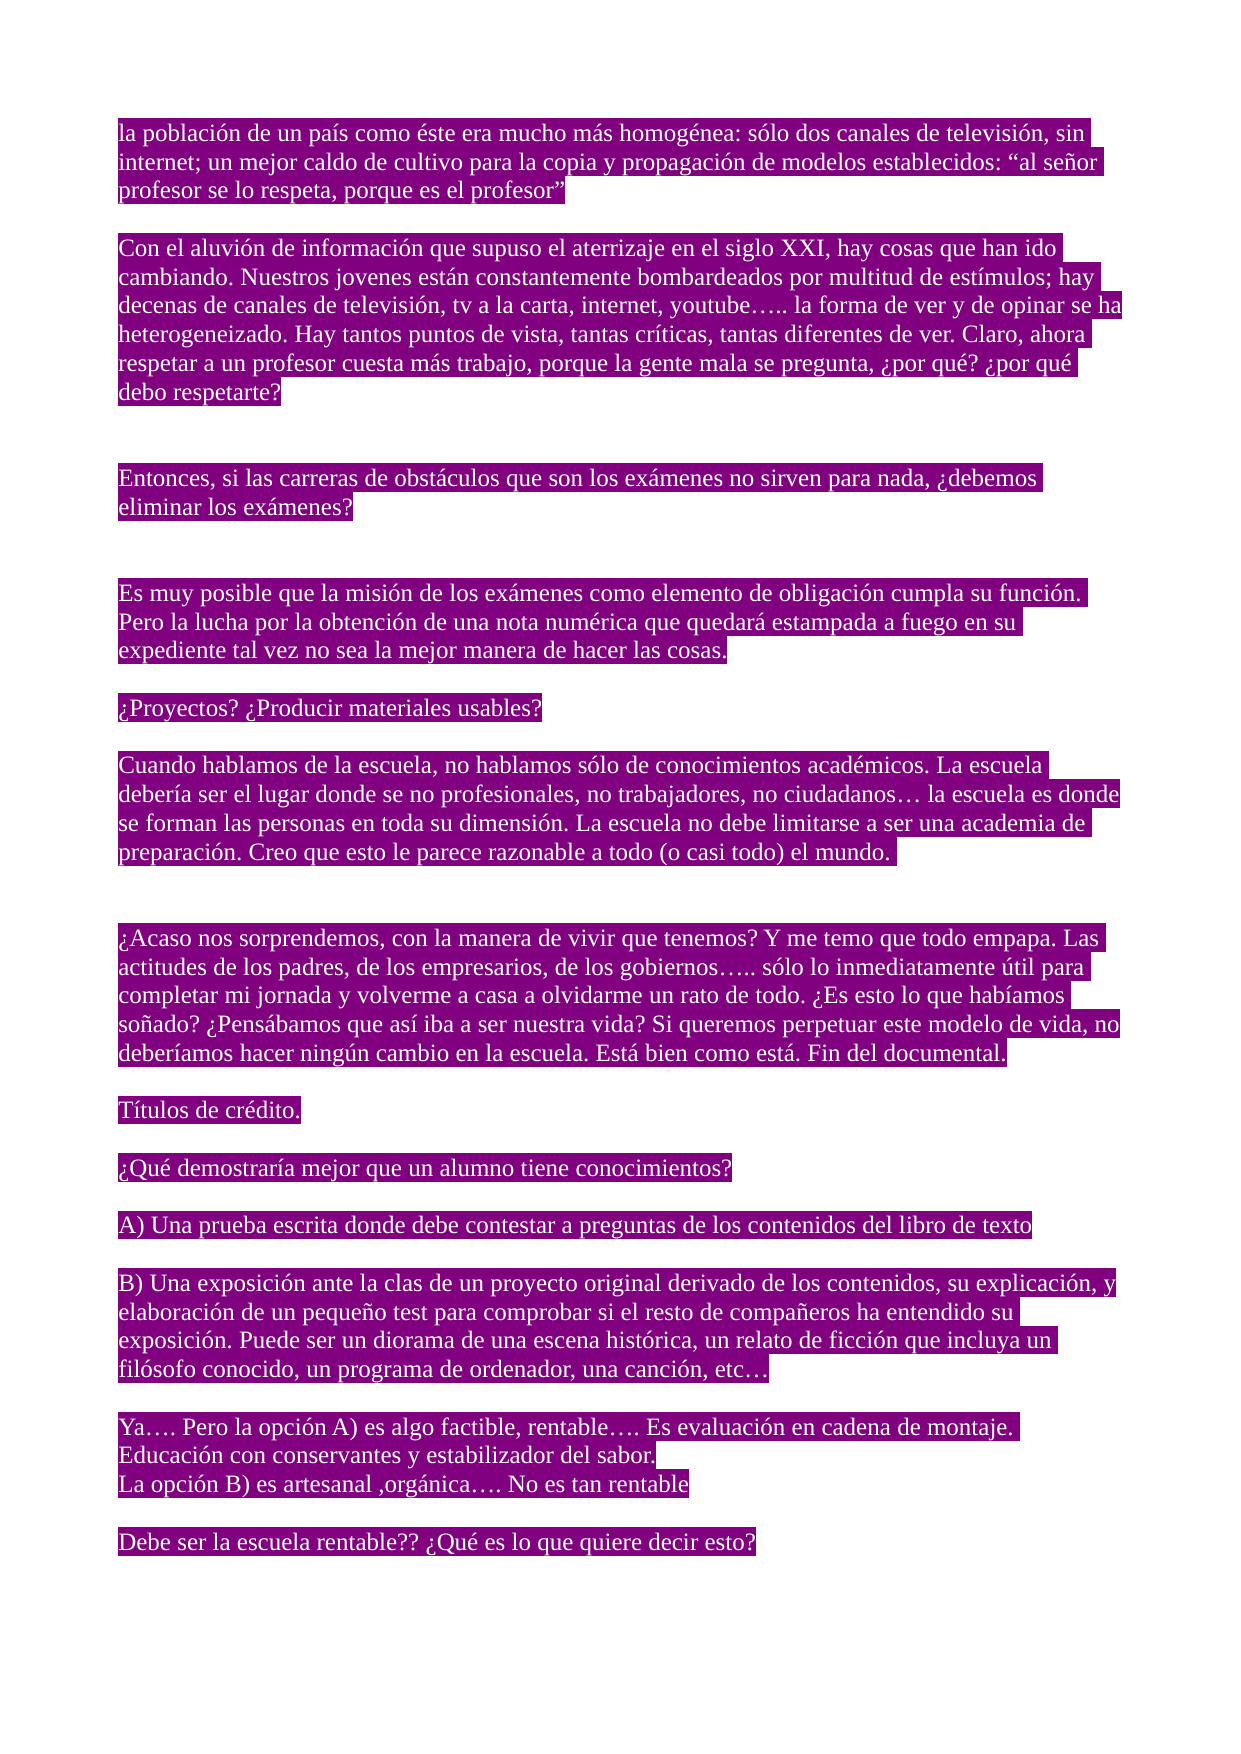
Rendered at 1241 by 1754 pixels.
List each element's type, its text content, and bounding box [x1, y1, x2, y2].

text la población de un país como éste era mucho más homogénea: sólo dos canales de televisión, sin internet; un mejor caldo de cultivo para la copia y propagación de modelos establecidos: “al señor profesor se lo respeta, porque es el profesor” [118, 118, 1122, 204]
text Ya…. Pero la opción A) es algo factible, rentable…. Es evaluación en cadena de montaje. Educación con conservantes y estabilizador del sabor. [118, 1412, 1122, 1469]
text B) Una exposición ante la clas de un proyecto original derivado de los contenidos, su explicación, y elaboración de un pequeño test para comprobar si el resto de compañeros ha entendido su exposición. Puede ser un diorama de una escena histórica, un relato de ficción que incluya un filósofo conocido, un programa de ordenador, una canción, etc… [118, 1268, 1122, 1383]
text Debe ser la escuela rentable?? ¿Qué es lo que quiere decir esto? [118, 1527, 1122, 1556]
text ¿Acaso nos sorprendemos, con la manera de vivir que tenemos? Y me temo que todo empapa. Las actitudes de los padres, de los empresarios, de los gobiernos….. sólo lo inmediatamente útil para completar mi jornada y volverme a casa a olvidarme un rato de todo. ¿Es esto lo que habíamos soñado? ¿Pensábamos que así iba a ser nuestra vida? Si queremos perpetuar este modelo de vida, no deberíamos hacer ningún cambio en la escuela. Está bien como está. Fin del documental. [118, 923, 1122, 1067]
text Con el aluvión de información que supuso el aterrizaje en el siglo XXI, hay cosas que han ido cambiando. Nuestros jovenes están constantemente bombardeados por multitud de estímulos; hay decenas de canales de televisión, tv a la carta, internet, youtube….. la forma de ver y de opinar se ha heterogeneizado. Hay tantos puntos de vista, tantas críticas, tantas diferentes de ver. Claro, ahora respetar a un profesor cuesta más trabajo, porque la gente mala se pregunta, ¿por qué? ¿por qué debo respetarte? [118, 233, 1122, 406]
text A) Una prueba escrita donde debe contestar a preguntas de los contenidos del libro de texto [118, 1211, 1122, 1239]
text La opción B) es artesanal ,orgánica…. No es tan rentable [118, 1469, 1122, 1498]
text Entonces, si las carreras de obstáculos que son los exámenes no sirven para nada, ¿debemos eliminar los exámenes? [118, 463, 1122, 521]
text Títulos de crédito. [118, 1096, 1122, 1124]
text Cuando hablamos de la escuela, no hablamos sólo de conocimientos académicos. La escuela debería ser el lugar donde se no profesionales, no trabajadores, no ciudadanos… la escuela es donde se forman las personas en toda su dimensión. La escuela no debe limitarse a ser una academia de preparación. Creo que esto le parece razonable a todo (o casi todo) el mundo. [118, 751, 1122, 866]
text ¿Proyectos? ¿Producir materiales usables? [118, 693, 1122, 722]
text Es muy posible que la misión de los exámenes como elemento de obligación cumpla su función. Pero la lucha por la obtención de una nota numérica que quedará estampada a fuego en su expediente tal vez no sea la mejor manera de hacer las cosas. [118, 578, 1122, 664]
text ¿Qué demostraría mejor que un alumno tiene conocimientos? [118, 1153, 1122, 1182]
